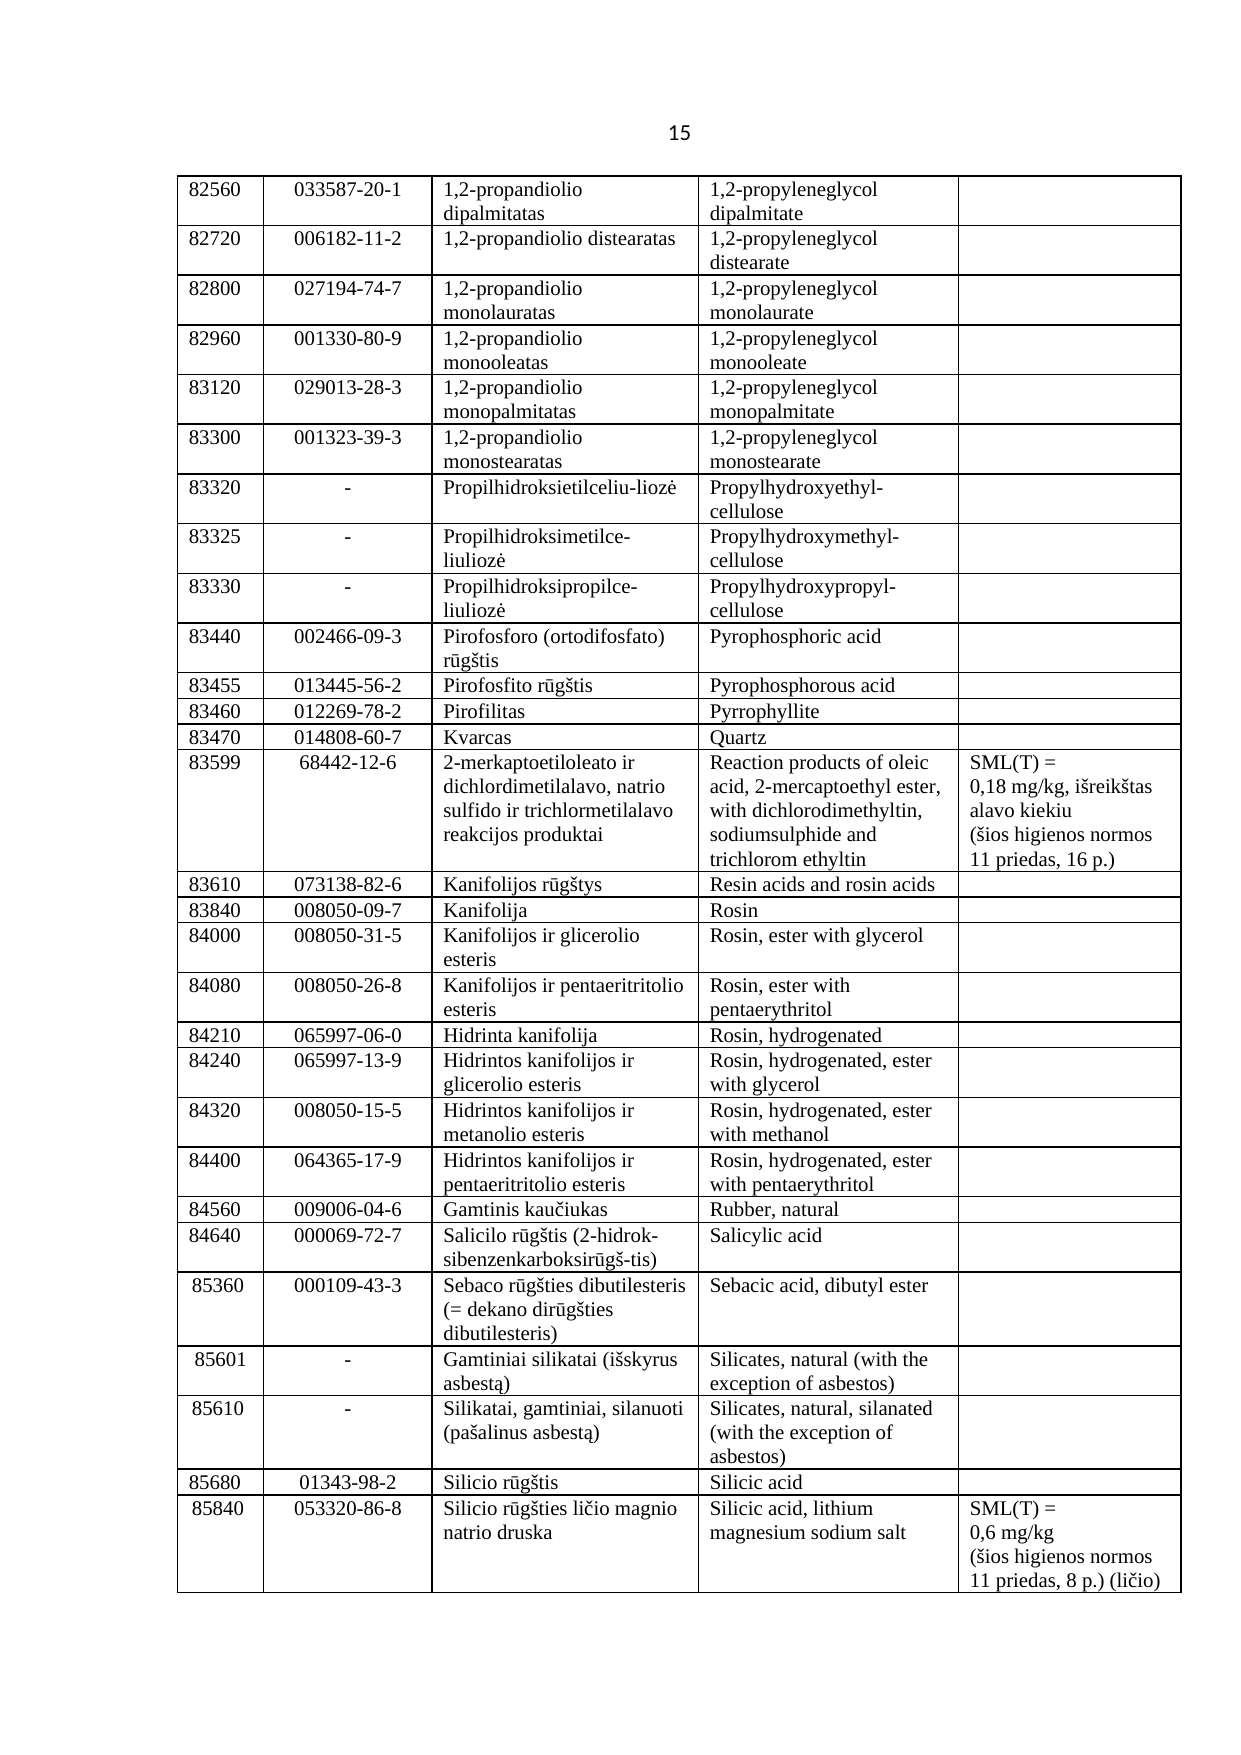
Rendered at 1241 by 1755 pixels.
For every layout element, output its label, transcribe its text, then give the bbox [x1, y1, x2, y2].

table_cell [959, 673, 1180, 697]
table_cell 1,2-propandiolio dipalmitatas [433, 177, 698, 224]
table_cell 1,2-propyleneglycol monostearate [699, 425, 958, 473]
table_cell 84320 [178, 1098, 263, 1146]
table_cell Rosin, hydrogenated, ester with pentaerythritol [699, 1148, 958, 1196]
table_cell 83325 [178, 524, 263, 572]
table_cell Rosin, hydrogenated, ester with glycerol [699, 1048, 958, 1096]
table_cell 84080 [178, 973, 263, 1021]
table_cell [959, 872, 1180, 896]
table_cell [959, 574, 1180, 622]
table_cell Pirofosforo (ortodifosfato) rūgštis [433, 624, 698, 672]
table_cell 83120 [178, 375, 263, 423]
table_cell 85360 [178, 1273, 263, 1345]
table_cell 065997-06-0 [264, 1023, 431, 1047]
table_cell 1,2-propandiolio monopalmitatas [433, 375, 698, 423]
table_cell 85840 [178, 1496, 263, 1592]
table_cell - [264, 524, 431, 572]
table_cell 001323-39-3 [264, 425, 431, 473]
table_cell Sebaco rūgšties dibutilesteris (= dekano dirūgšties dibutilesteris) [433, 1273, 698, 1345]
table_cell - [264, 1396, 431, 1468]
table_cell 029013-28-3 [264, 375, 431, 423]
table_cell Silicic acid [699, 1470, 958, 1494]
table_cell 1,2-propandiolio monooleatas [433, 326, 698, 374]
table_cell Silicic acid, lithium magnesium sodium salt [699, 1496, 958, 1592]
table_cell [959, 973, 1180, 1021]
table_cell 027194-74-7 [264, 276, 431, 324]
table_cell 84000 [178, 923, 263, 971]
table_cell 064365-17-9 [264, 1148, 431, 1196]
table_cell 2-merkaptoetiloleato ir dichlordimetilalavo, natrio sulfido ir trichlormetilalavo reakcijos produktai [433, 750, 698, 871]
table_cell Rosin, hydrogenated [699, 1023, 958, 1047]
table_cell Sebacic acid, dibutyl ester [699, 1273, 958, 1345]
table_cell 82800 [178, 276, 263, 324]
table_cell 009006-04-6 [264, 1197, 431, 1221]
table_cell Rosin, hydrogenated, ester with methanol [699, 1098, 958, 1146]
table_cell Kvarcas [433, 725, 698, 749]
table_cell Silicio rūgštis [433, 1470, 698, 1494]
table_cell Kanifolijos rūgštys [433, 872, 698, 896]
table_cell [959, 475, 1180, 523]
table_cell Hidrintos kanifolijos ir metanolio esteris [433, 1098, 698, 1146]
table_cell Reaction products of oleic acid, 2-mercaptoethyl ester, with dichlorodimethyltin, sodiumsulphide and trichlorom ethyltin [699, 750, 958, 871]
table_cell 85680 [178, 1470, 263, 1494]
table_cell Propilhidroksimetilce-liuliozė [433, 524, 698, 572]
table_cell 82960 [178, 326, 263, 374]
table_cell [959, 1396, 1180, 1468]
table_cell Propylhydroxyethyl- cellulose [699, 475, 958, 523]
table_cell 001330-80-9 [264, 326, 431, 374]
table_cell [959, 425, 1180, 473]
table_cell Hidrinta kanifolija [433, 1023, 698, 1047]
table_cell 68442-12-6 [264, 750, 431, 871]
table_cell Silicates, natural, silanated (with the exception of asbestos) [699, 1396, 958, 1468]
table_cell Pirofosfito rūgštis [433, 673, 698, 697]
table_cell 83320 [178, 475, 263, 523]
table_cell [959, 1023, 1180, 1047]
table_cell [959, 1197, 1180, 1221]
table_cell SML(T) = 0,6 mg/kg (šios higienos normos 11 priedas, 8 p.) (ličio) [959, 1496, 1180, 1592]
table_cell [959, 1148, 1180, 1196]
table_cell 84400 [178, 1148, 263, 1196]
table_cell 83610 [178, 872, 263, 896]
table_cell 83455 [178, 673, 263, 697]
table_cell Pyrrophyllite [699, 699, 958, 723]
table_cell Pyrophosphorous acid [699, 673, 958, 697]
table_cell Pyrophosphoric acid [699, 624, 958, 672]
table_cell Salicylic acid [699, 1223, 958, 1271]
table_cell 83840 [178, 898, 263, 922]
table_cell 1,2-propyleneglycol monooleate [699, 326, 958, 374]
table_cell [959, 699, 1180, 723]
table_cell [959, 624, 1180, 672]
table_cell [959, 923, 1180, 971]
table_cell Hidrintos kanifolijos ir glicerolio esteris [433, 1048, 698, 1096]
table_cell 1,2-propandiolio monolauratas [433, 276, 698, 324]
table_cell - [264, 475, 431, 523]
table_cell 008050-09-7 [264, 898, 431, 922]
table_cell Gamtinis kaučiukas [433, 1197, 698, 1221]
table_cell [959, 1273, 1180, 1345]
table_cell 000069-72-7 [264, 1223, 431, 1271]
table_cell 053320-86-8 [264, 1496, 431, 1592]
table_cell 84210 [178, 1023, 263, 1047]
table_cell 1,2-propyleneglycol dipalmitate [699, 177, 958, 224]
table_cell Resin acids and rosin acids [699, 872, 958, 896]
table_cell [959, 375, 1180, 423]
table_cell Propilhidroksipropilce-liuliozė [433, 574, 698, 622]
table_cell [959, 226, 1180, 274]
table_cell 01343-98-2 [264, 1470, 431, 1494]
table_cell Rosin [699, 898, 958, 922]
table_cell [959, 326, 1180, 374]
table_cell Salicilo rūgštis (2-hidrok-sibenzenkarboksirūgš-tis) [433, 1223, 698, 1271]
table_cell 1,2-propandiolio distearatas [433, 226, 698, 274]
table_cell Hidrintos kanifolijos ir pentaeritritolio esteris [433, 1148, 698, 1196]
table_cell 84560 [178, 1197, 263, 1221]
table_cell 83440 [178, 624, 263, 672]
table_cell Quartz [699, 725, 958, 749]
table_cell 014808-60-7 [264, 725, 431, 749]
table_cell 83300 [178, 425, 263, 473]
table_cell 013445-56-2 [264, 673, 431, 697]
table_cell 83330 [178, 574, 263, 622]
table_cell Pirofilitas [433, 699, 698, 723]
table_cell [959, 524, 1180, 572]
table_cell Propylhydroxypropyl- cellulose [699, 574, 958, 622]
table_cell [959, 1470, 1180, 1494]
table_cell - [264, 574, 431, 622]
table_cell 000109-43-3 [264, 1273, 431, 1345]
table_cell 83599 [178, 750, 263, 871]
table_cell SML(T) = 0,18 mg/kg, išreikštas alavo kiekiu (šios higienos normos 11 priedas, 16 p.) [959, 750, 1180, 871]
table_cell 85610 [178, 1396, 263, 1468]
table_cell Silicio rūgšties ličio magnio natrio druska [433, 1496, 698, 1592]
table_cell Rubber, natural [699, 1197, 958, 1221]
table_cell Kanifolijos ir glicerolio esteris [433, 923, 698, 971]
table_cell 002466-09-3 [264, 624, 431, 672]
table_cell [959, 1347, 1180, 1394]
table_cell 82560 [178, 177, 263, 224]
table_cell 065997-13-9 [264, 1048, 431, 1096]
table_cell 1,2-propandiolio monostearatas [433, 425, 698, 473]
table_cell 82720 [178, 226, 263, 274]
table_cell 1,2-propyleneglycol monolaurate [699, 276, 958, 324]
table_cell 006182-11-2 [264, 226, 431, 274]
table_cell 012269-78-2 [264, 699, 431, 723]
table_cell 008050-15-5 [264, 1098, 431, 1146]
table_cell [959, 276, 1180, 324]
table_cell [959, 1048, 1180, 1096]
table_cell Rosin, ester with glycerol [699, 923, 958, 971]
table_cell 85601 [178, 1347, 263, 1394]
table_cell [959, 177, 1180, 224]
table_cell 033587-20-1 [264, 177, 431, 224]
table_cell Kanifolija [433, 898, 698, 922]
table_cell 073138-82-6 [264, 872, 431, 896]
table_cell 008050-31-5 [264, 923, 431, 971]
table_cell Propilhidroksietilceliu-liozė [433, 475, 698, 523]
table_cell 84240 [178, 1048, 263, 1096]
table_cell Propylhydroxymethyl- cellulose [699, 524, 958, 572]
table_cell 1,2-propyleneglycol monopalmitate [699, 375, 958, 423]
table_cell 83460 [178, 699, 263, 723]
table_cell [959, 1223, 1180, 1271]
table_cell 84640 [178, 1223, 263, 1271]
table_cell Rosin, ester with pentaerythritol [699, 973, 958, 1021]
table_cell 008050-26-8 [264, 973, 431, 1021]
table_cell Kanifolijos ir pentaeritritolio esteris [433, 973, 698, 1021]
table_cell Silikatai, gamtiniai, silanuoti (pašalinus asbestą) [433, 1396, 698, 1468]
table_cell 83470 [178, 725, 263, 749]
table_cell 1,2-propyleneglycol distearate [699, 226, 958, 274]
table_cell [959, 898, 1180, 922]
table_cell [959, 725, 1180, 749]
table_cell - [264, 1347, 431, 1394]
table_cell [959, 1098, 1180, 1146]
